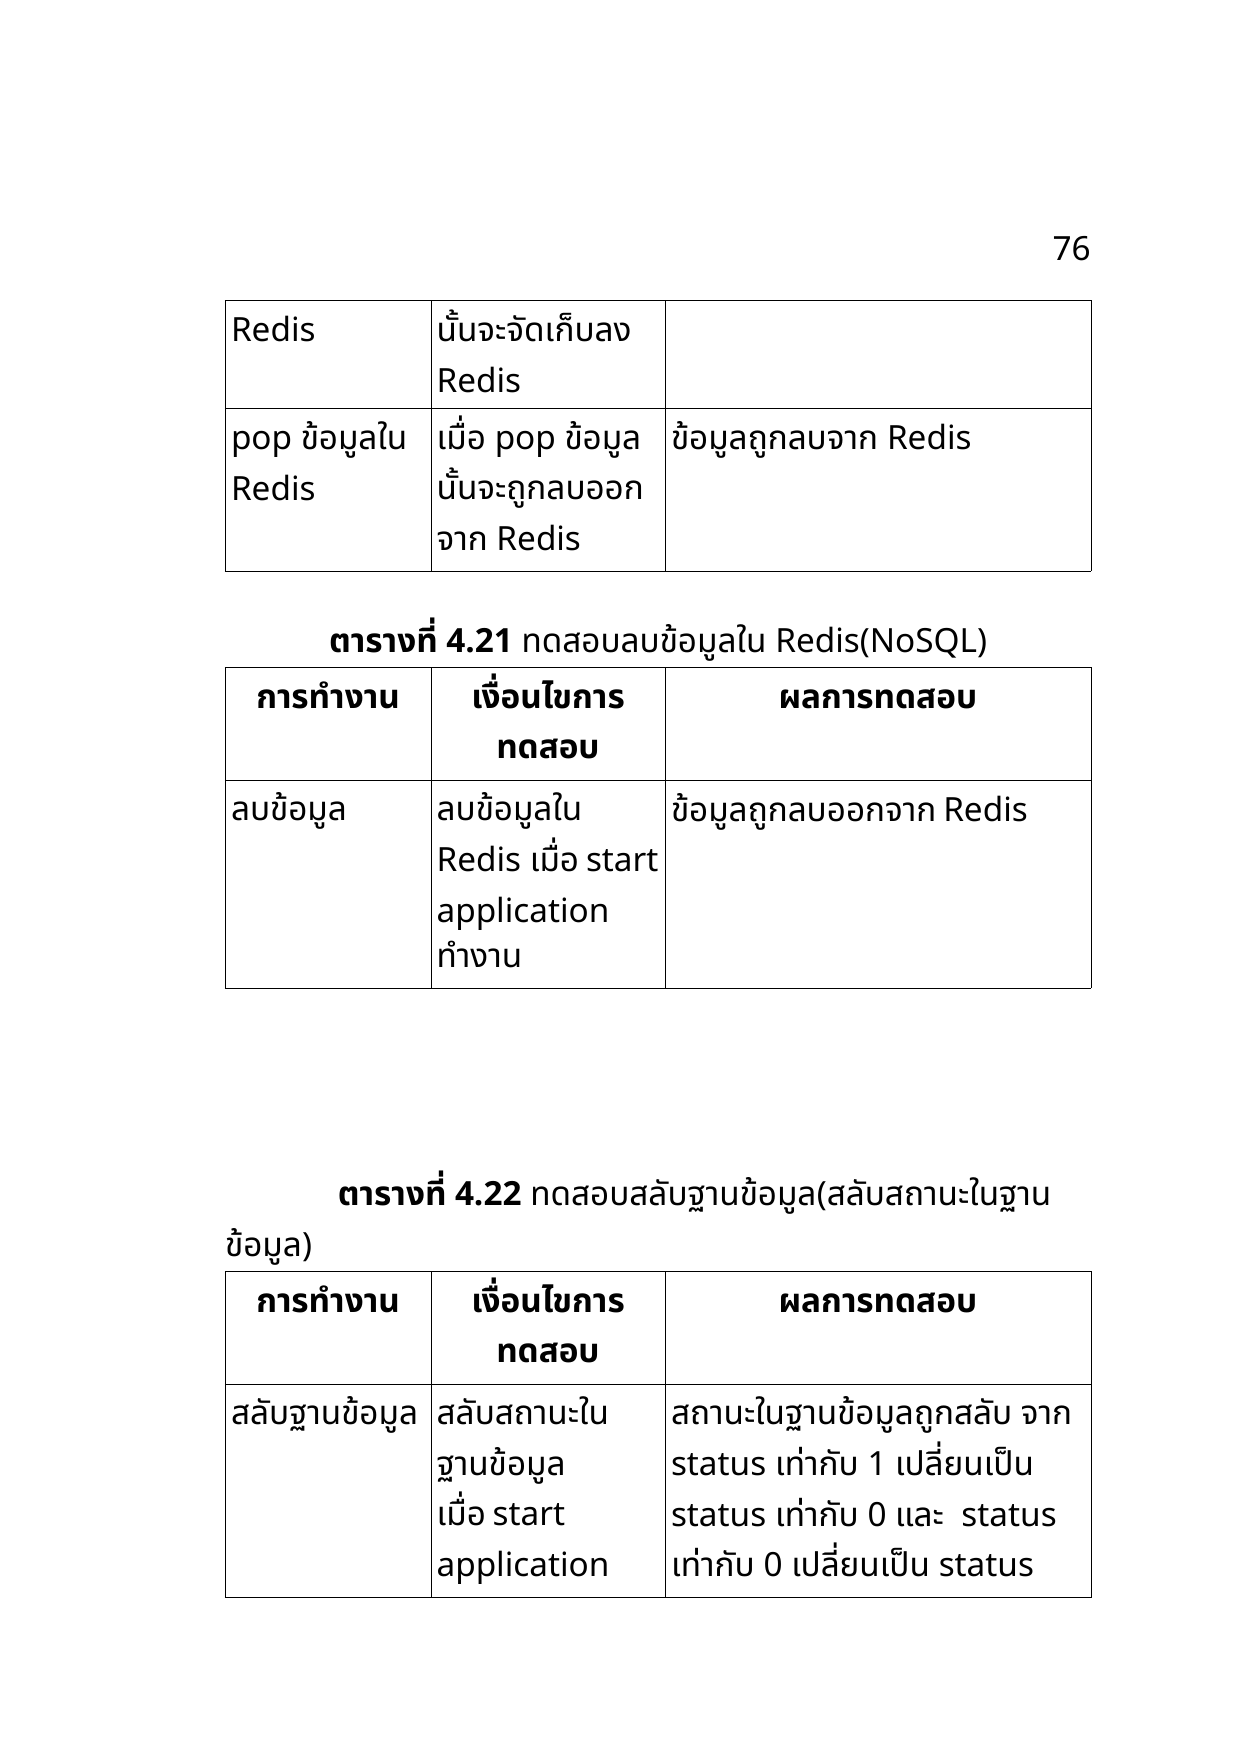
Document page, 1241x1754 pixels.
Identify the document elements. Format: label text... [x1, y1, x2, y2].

table_cell สลับฐานข้อมูล [226, 1385, 431, 1597]
table_cell สถานะในฐานข้อมูลถูกสลับ จาก status เท่ากับ 1 เปลี่ยนเป็น status เท่ากับ 0 และ status เท่ากับ 0 เปลี่ยนเป็น status [666, 1385, 1091, 1597]
table_cell ลบข้อมูล [226, 781, 431, 988]
table_cell ข้อมูลถูกลบออกจากRedis [666, 781, 1091, 988]
table_header เงื่อนไขการทดสอบ [432, 668, 665, 779]
table_header ผลการทดสอบ [666, 668, 1091, 779]
table_cell [666, 301, 1091, 408]
text ตารางที่ 4.22 ทดสอบสลับฐานข้อมูล(สลับสถานะในฐานข้อมูล) [225, 1170, 1091, 1271]
table_header การทำงาน [226, 668, 431, 779]
table_header เงื่อนไขการทดสอบ [432, 1272, 665, 1383]
table_cell pop ข้อมูลใน Redis [226, 409, 431, 571]
table_cell เมื่อ pop ข้อมูลนั้นจะถูกลบออกจาก Redis [432, 409, 665, 571]
table_cell ข้อมูลถูกลบจาก Redis [666, 409, 1091, 571]
table_header ผลการทดสอบ [666, 1272, 1091, 1383]
table_cell ลบข้อมูลใน Redis เมื่อstart application ทำงาน [432, 781, 665, 988]
table_cell นั้นจะจัดเก็บลง Redis [432, 301, 665, 408]
text ตารางที่ 4.21 ทดสอบลบข้อมูลใน Redis(NoSQL) [225, 617, 1091, 667]
table_cell Redis [226, 301, 431, 408]
table_cell สลับสถานะในฐานข้อมูล เมื่อstart application [432, 1385, 665, 1597]
table_header การทำงาน [226, 1272, 431, 1383]
